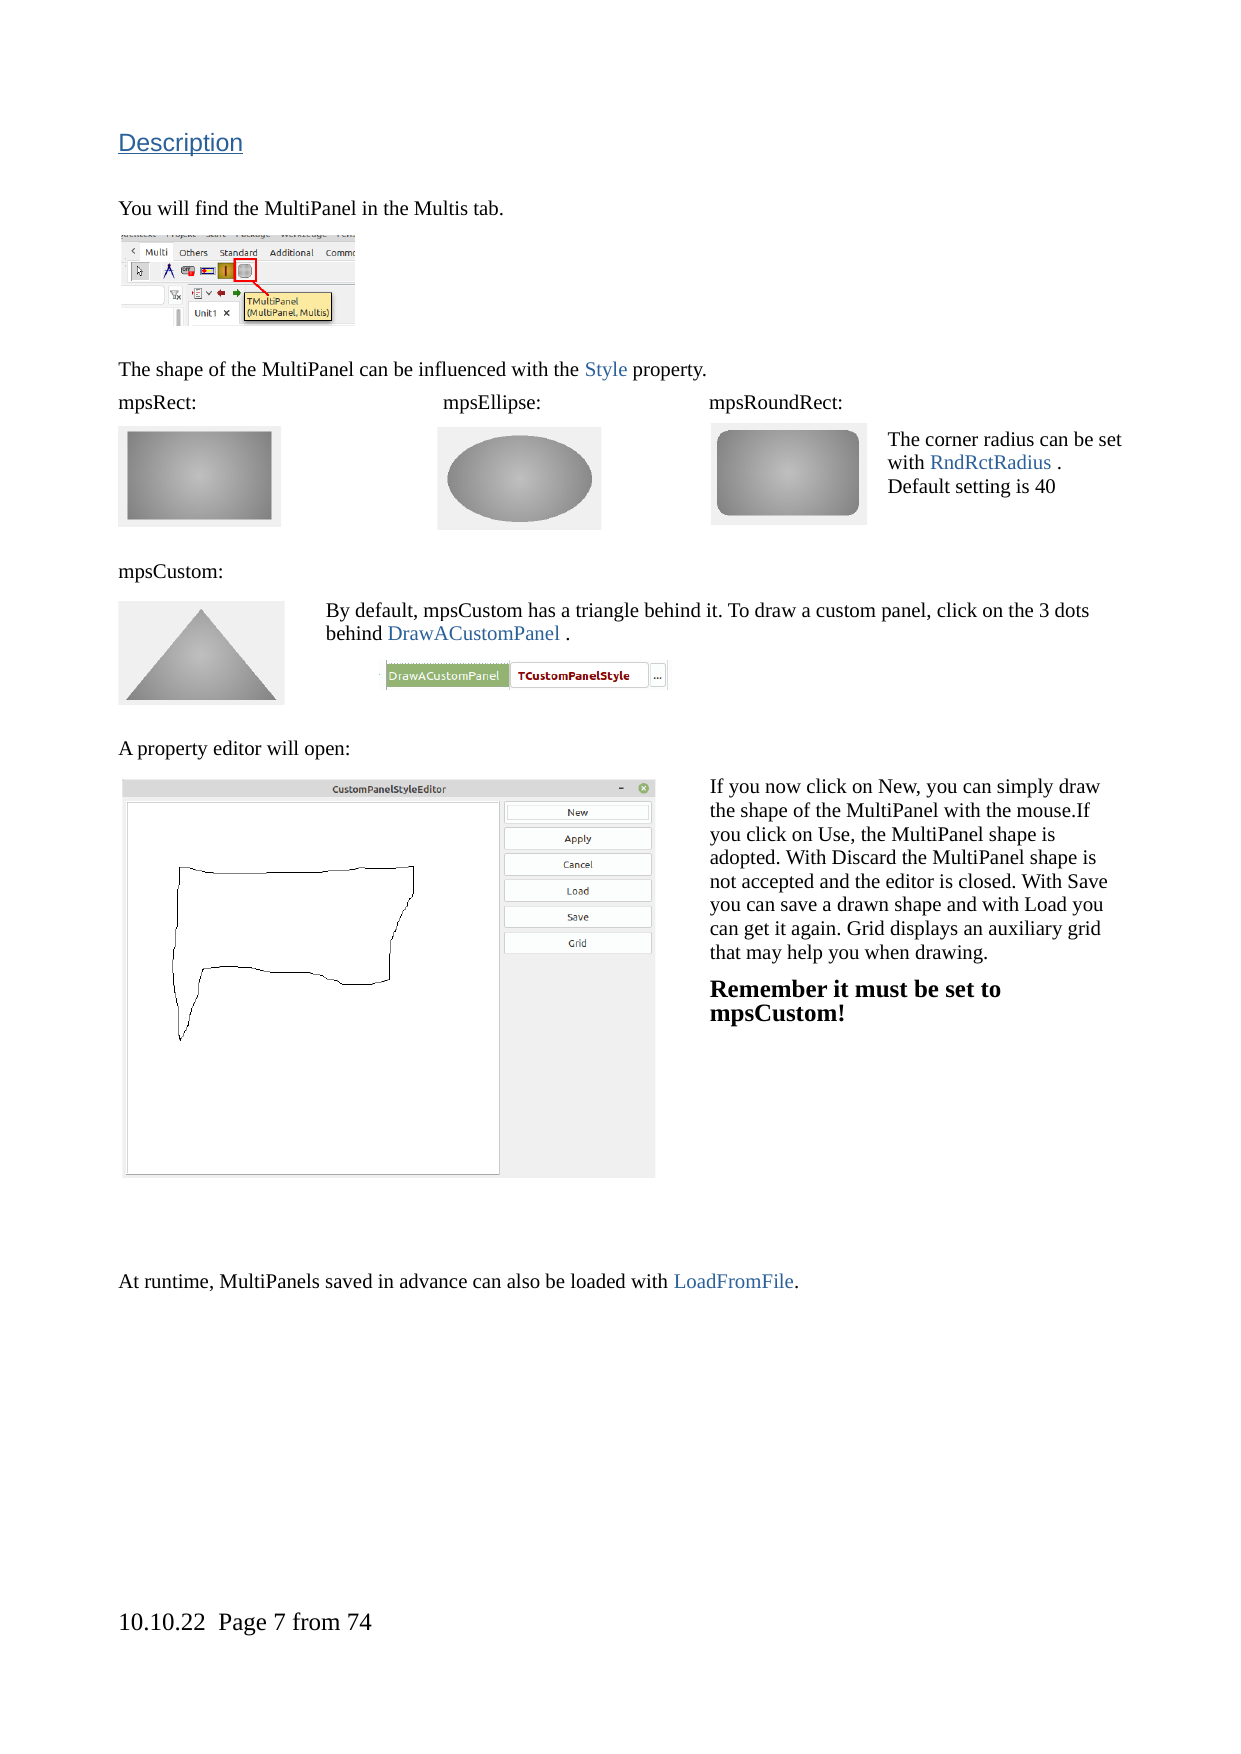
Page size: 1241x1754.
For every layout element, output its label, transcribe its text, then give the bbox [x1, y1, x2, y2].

picture [710, 423, 868, 525]
text By default, mpsCustom has a triangle behind it. To draw a custom panel, click on the 3 dots behind DrawACustomPanel . [118, 598, 1122, 646]
text A property editor will open: [118, 737, 1122, 760]
text mpsRect: mpsEllipse: mpsRoundRect: [118, 395, 1122, 413]
picture [122, 779, 656, 1178]
picture [121, 235, 355, 326]
text The shape of the MultiPanel can be influenced with the Style property. [118, 363, 1122, 380]
text Remember it must be set to mpsCustom! [656, 978, 1122, 1026]
subtitle Description [118, 133, 1122, 156]
text If you now click on New, you can simply draw the shape of the MultiPanel with the mouse.If you click on Use, the MultiPanel shape is adopted. With Discard the MultiPanel shape is not accepted and the editor is closed. With Save you can save a drawn shape and with Load you can get it again. Grid displays an auxiliary grid that may help you when drawing. [118, 775, 1122, 964]
text The corner radius can be set with RndRctRadius . Default setting is 40 [118, 427, 1122, 545]
picture [118, 601, 285, 705]
text mpsCustom: [118, 560, 1122, 584]
picture [437, 427, 602, 530]
text You will find the MultiPanel in the Multis tab. [118, 201, 1122, 219]
picture [379, 660, 672, 690]
text At runtime, MultiPanels saved in advance can also be loaded with LoadFromFile. [118, 1270, 1122, 1293]
picture [118, 426, 282, 527]
